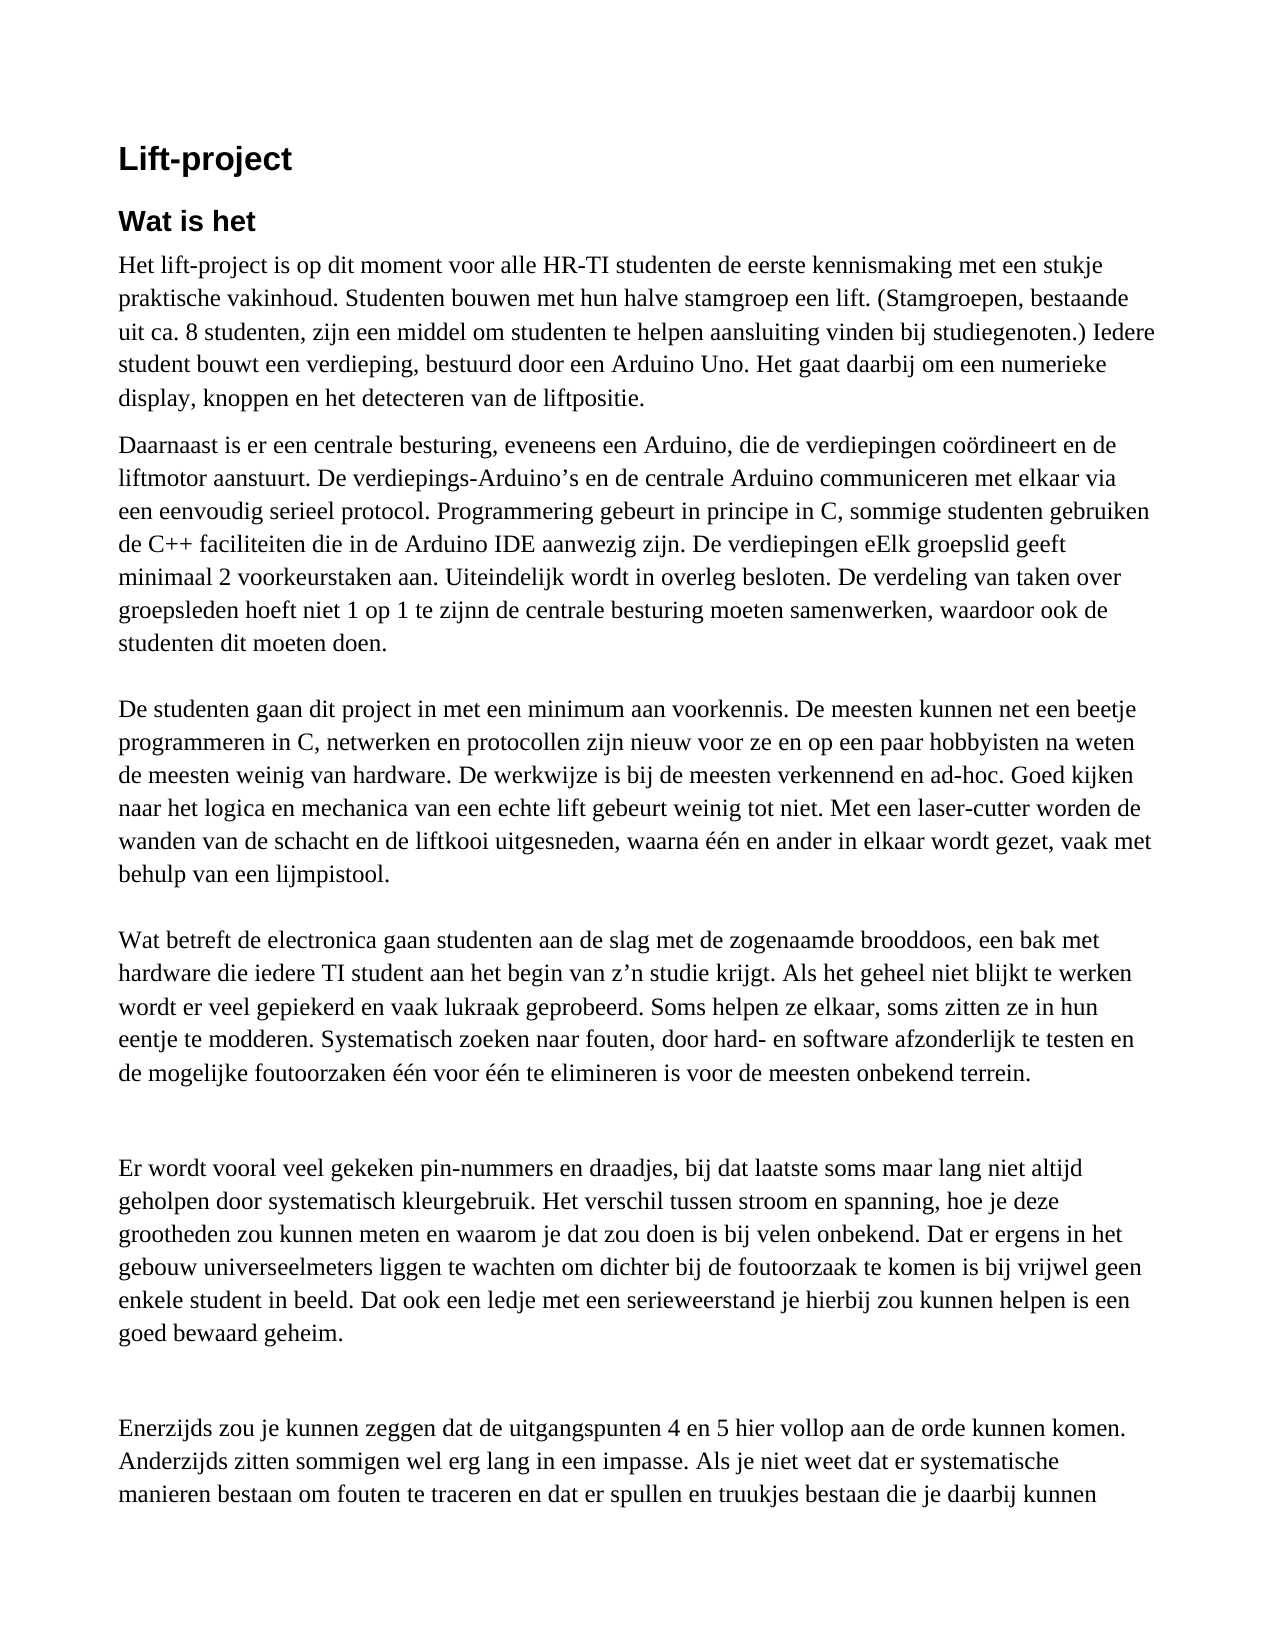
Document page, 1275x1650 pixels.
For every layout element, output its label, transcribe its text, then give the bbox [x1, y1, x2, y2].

subtitle Wat is het [118, 204, 1157, 238]
text Enerzijds zou je kunnen zeggen dat de uitgangspunten 4 en 5 hier vollop aan de orde kunnen komen. Anderzijds zitten sommigen wel erg lang in een impasse. Als je niet weet dat er systematische manieren bestaan om fouten te traceren en dat er spullen en truukjes bestaan die je daarbij kunnen [118, 1413, 1157, 1508]
subtitle Lift-project [118, 139, 1157, 177]
text Er wordt vooral veel gekeken pin-nummers en draadjes, bij dat laatste soms maar lang niet altijd geholpen door systematisch kleurgebruik. Het verschil tussen stroom en spanning, hoe je deze grootheden zou kunnen meten en waarom je dat zou doen is bij velen onbekend. Dat er ergens in het gebouw universeelmeters liggen te wachten om dichter bij de foutoorzaak te komen is bij vrijwel geen enkele student in beeld. Dat ook een ledje met een serieweerstand je hierbij zou kunnen helpen is een goed bewaard geheim. [118, 1153, 1157, 1347]
text Daarnaast is er een centrale besturing, eveneens een Arduino, die de verdiepingen coördineert en de liftmotor aanstuurt. De verdiepings-Arduino’s en de centrale Arduino communiceren met elkaar via een eenvoudig serieel protocol. Programmering gebeurt in principe in C, sommige studenten gebruiken de C++ faciliteiten die in de Arduino IDE aanwezig zijn. De verdiepingen eElk groepslid geeft minimaal 2 voorkeurstaken aan. Uiteindelijk wordt in overleg besloten. De verdeling van taken over groepsleden hoeft niet 1 op 1 te zijnn de centrale besturing moeten samenwerken, waardoor ook de studenten dit moeten doen. De studenten gaan dit project in met een minimum aan voorkennis. De meesten kunnen net een beetje programmeren in C, netwerken en protocollen zijn nieuw voor ze en op een paar hobbyisten na weten de meesten weinig van hardware. De werkwijze is bij de meesten verkennend en ad-hoc. Goed kijken naar het logica en mechanica van een echte lift gebeurt weinig tot niet. Met een laser-cutter worden de wanden van de schacht en de liftkooi uitgesneden, waarna één en ander in elkaar wordt gezet, vaak met behulp van een lijmpistool. Wat betreft de electronica gaan studenten aan de slag met de zogenaamde brooddoos, een bak met hardware die iedere TI student aan het begin van z’n studie krijgt. Als het geheel niet blijkt te werken wordt er veel gepiekerd en vaak lukraak geprobeerd. Soms helpen ze elkaar, soms zitten ze in hun eentje te modderen. Systematisch zoeken naar fouten, door hard- en software afzonderlijk te testen en de mogelijke foutoorzaken één voor één te elimineren is voor de meesten onbekend terrein. [118, 430, 1157, 1086]
text Het lift-project is op dit moment voor alle HR-TI studenten de eerste kennismaking met een stukje praktische vakinhoud. Studenten bouwen met hun halve stamgroep een lift. (Stamgroepen, bestaande uit ca. 8 studenten, zijn een middel om studenten te helpen aansluiting vinden bij studiegenoten.) Iedere student bouwt een verdieping, bestuurd door een Arduino Uno. Het gaat daarbij om een numerieke display, knoppen en het detecteren van de liftpositie. [118, 251, 1157, 411]
